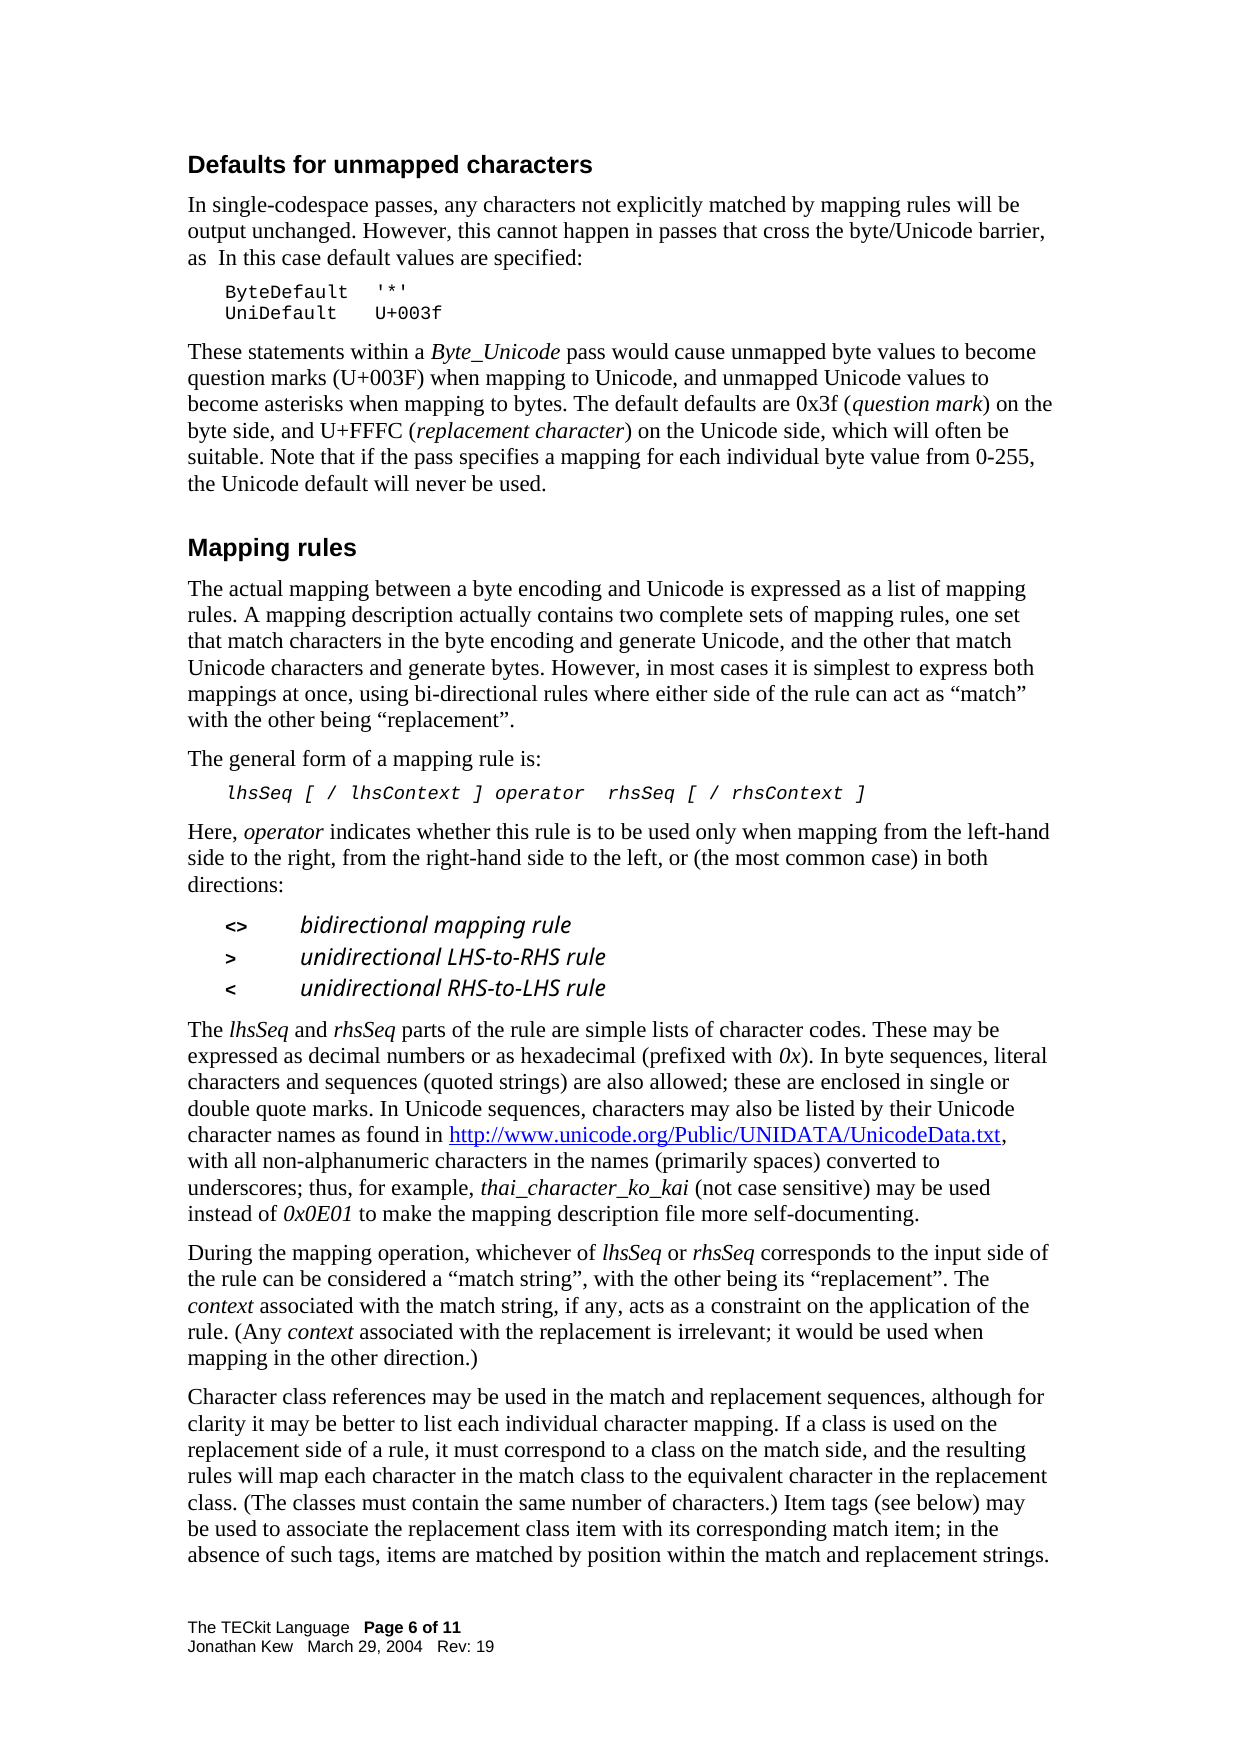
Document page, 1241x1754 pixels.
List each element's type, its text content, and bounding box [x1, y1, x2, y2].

subtitle Mapping rules [187, 533, 1053, 562]
text lhsSeq [ / lhsContext ] operator rhsSeq [ / rhsContext ] [225, 784, 1053, 805]
text Character class references may be used in the match and replacement sequences, although for clarity it may be better to list each individual character mapping. If a class is used on the replacement side of a rule, it must correspond to a class on the match side, and the resulting rules will map each character in the match class to the equivalent character in the replacement class. (The classes must contain the same number of characters.) Item tags (see below) may be used to associate the replacement class item with its corresponding match item; in the absence of such tags, items are matched by position within the match and replacement strings. [187, 1383, 1053, 1568]
text During the mapping operation, whichever of lhsSeq or rhsSeq corresponds to the input side of the rule can be considered a “match string”, with the other being its “replacement”. The context associated with the match string, if any, acts as a constraint on the application of the rule. (Any context associated with the replacement is irrelevant; it would be used when mapping in the other direction.) [187, 1239, 1053, 1371]
text <> bidirectional mapping rule > unidirectional LHS-to-RHS rule < unidirectional RHS-to-LHS rule [225, 909, 1053, 1003]
text The general form of a mapping rule is: [187, 745, 1053, 772]
text UniDefault U+003f [225, 304, 1053, 325]
text ByteDefault '*' [225, 283, 1053, 304]
text In single-codespace passes, any characters not explicitly matched by mapping rules will be output unchanged. However, this cannot happen in passes that cross the byte/Unicode barrier, as In this case default values are specified: [187, 191, 1053, 270]
text These statements within a Byte_Unicode pass would cause unmapped byte values to become question marks (U+003F) when mapping to Unicode, and unmapped Unicode values to become asterisks when mapping to bytes. The default defaults are 0x3f (question mark) on the byte side, and U+FFFC (replacement character) on the Unicode side, which will often be suitable. Note that if the pass specifies a mapping for each individual byte value from 0-255, the Unicode default will never be used. [187, 338, 1053, 496]
text The actual mapping between a byte encoding and Unicode is expressed as a list of mapping rules. A mapping description actually contains two complete sets of mapping rules, one set that match characters in the byte encoding and generate Unicode, and the other that match Unicode characters and generate bytes. However, in most cases it is simplest to express both mappings at once, using bi-directional rules where either side of the rule can act as “match” with the other being “replacement”. [187, 575, 1053, 733]
subtitle Defaults for unmapped characters [187, 150, 1053, 179]
text The lhsSeq and rhsSeq parts of the rule are simple lists of character codes. These may be expressed as decimal numbers or as hexadecimal (prefixed with 0x). In byte sequences, literal characters and sequences (quoted strings) are also allowed; these are enclosed in single or double quote marks. In Unicode sequences, characters may also be listed by their Unicode character names as found in http://www.unicode.org/Public/UNIDATA/UnicodeData.txt, with all non-alphanumeric characters in the names (primarily spaces) converted to underscores; thus, for example, thai_character_ko_kai (not case sensitive) may be used instead of 0x0E01 to make the mapping description file more self-documenting. [187, 1016, 1053, 1227]
text Here, operator indicates whether this rule is to be used only when mapping from the left-hand side to the right, from the right-hand side to the left, or (the most common case) in both directions: [187, 818, 1053, 897]
